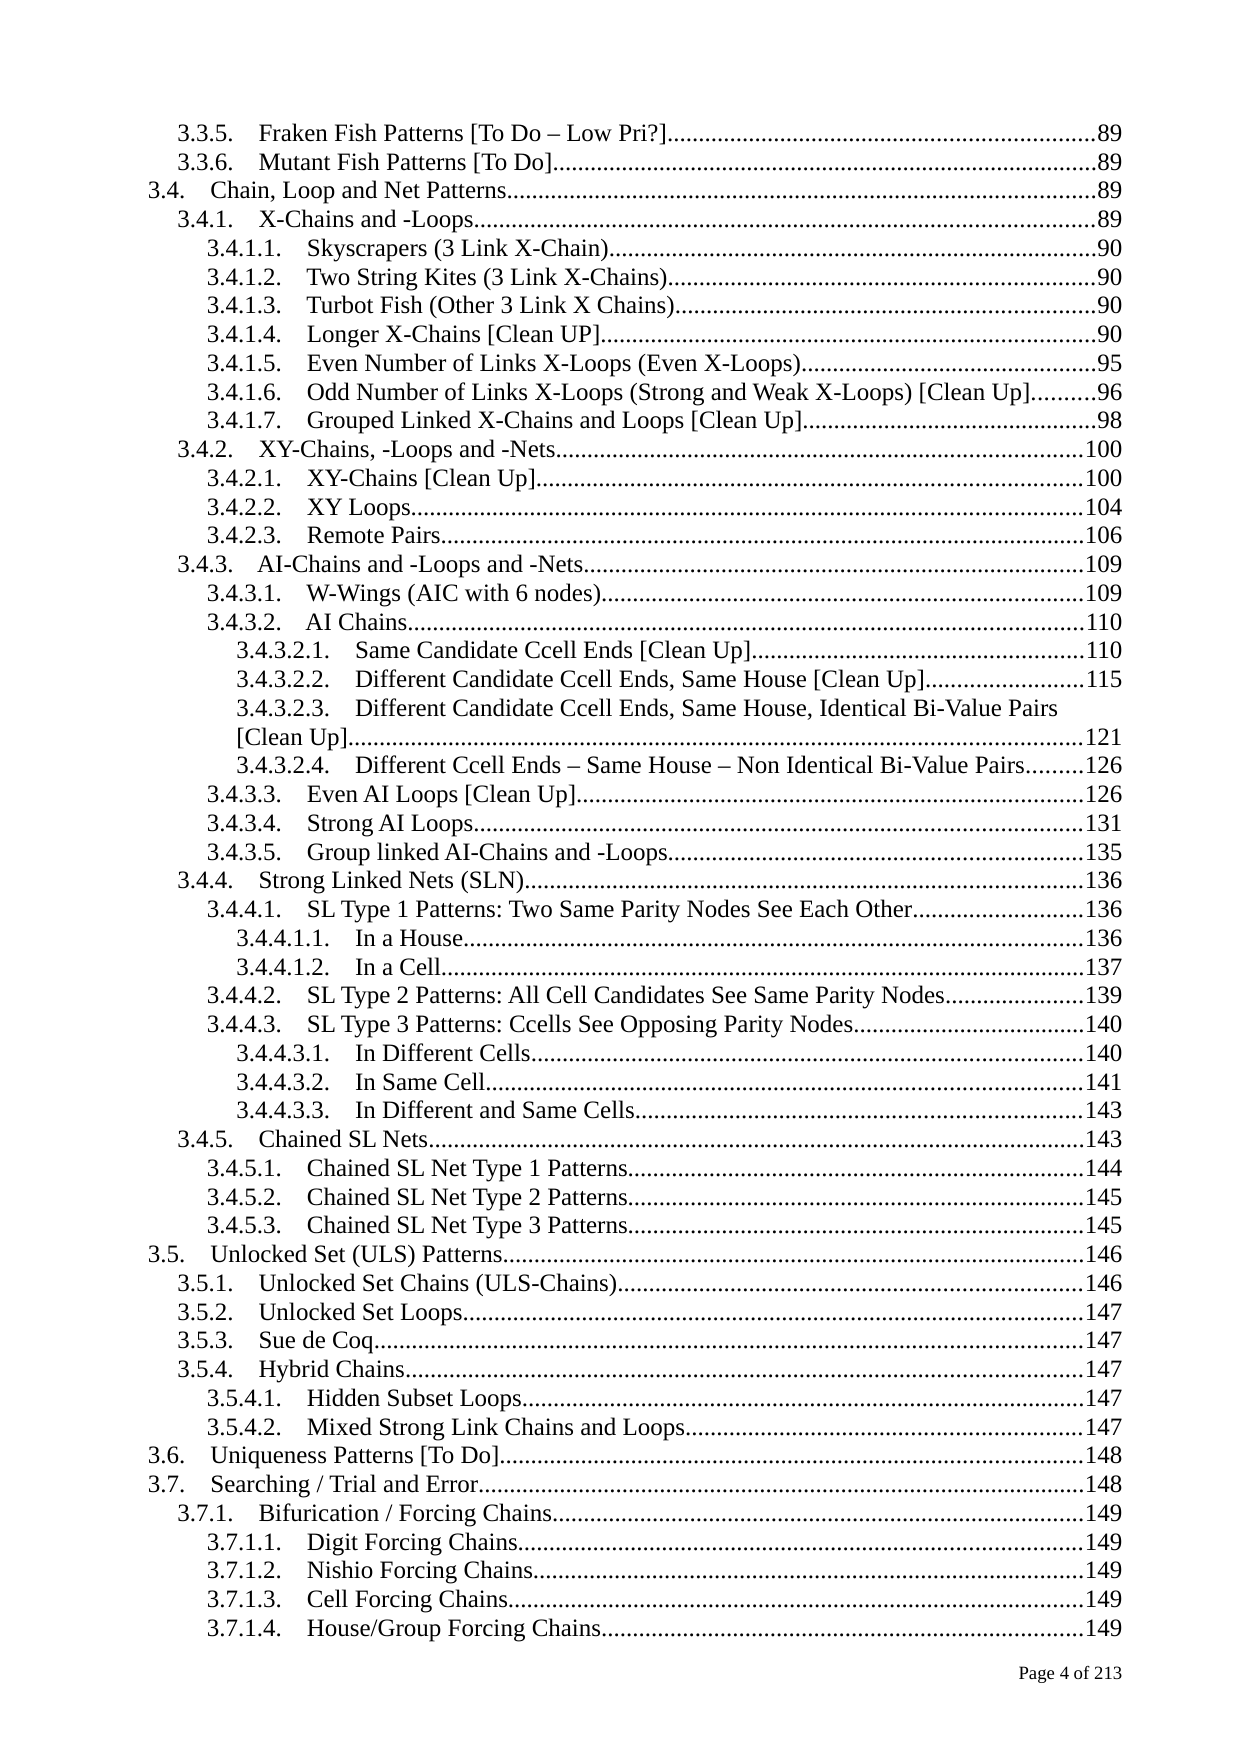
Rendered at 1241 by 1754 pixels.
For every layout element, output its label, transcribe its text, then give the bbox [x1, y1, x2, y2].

text 3.5.4.1. Hidden Subset Loops 147 [207, 1383, 1122, 1412]
text 3.4.4.3. SL Type 3 Patterns: Ccells See Opposing Parity Nodes 140 [207, 1009, 1122, 1038]
text 3.4.3.3. Even AI Loops [Clean Up] 126 [207, 779, 1122, 808]
text 3.5.3. Sue de Coq 147 [177, 1326, 1122, 1354]
text 3.4.5. Chained SL Nets 143 [177, 1124, 1122, 1153]
text 3.4.1. X-Chains and -Loops 89 [177, 204, 1122, 233]
text 3.3.6. Mutant Fish Patterns [To Do] 89 [177, 147, 1122, 176]
text 3.7.1.2. Nishio Forcing Chains 149 [207, 1556, 1122, 1584]
text 3.4.1.2. Two String Kites (3 Link X-Chains) 90 [207, 262, 1122, 291]
text 3.4.2.1. XY-Chains [Clean Up] 100 [207, 463, 1122, 492]
text 3.4.1.4. Longer X-Chains [Clean UP] 90 [207, 319, 1122, 348]
text 3.5.4. Hybrid Chains 147 [177, 1354, 1122, 1383]
text 3.4.3.2.4. Different Ccell Ends – Same House – Non Identical Bi-Value Pairs 126 [236, 751, 1122, 779]
text 3.4.3.2. AI Chains 110 [207, 607, 1122, 636]
text 3.4.2.2. XY Loops 104 [207, 492, 1122, 521]
text 3.5. Unlocked Set (ULS) Patterns 146 [148, 1239, 1122, 1268]
text 3.4.3.2.3. Different Candidate Ccell Ends, Same House, Identical Bi-Value Pairs [Clean Up] 121 [236, 693, 1122, 751]
text 3.4.2. XY-Chains, -Loops and -Nets 100 [177, 434, 1122, 463]
text 3.7.1.3. Cell Forcing Chains 149 [207, 1584, 1122, 1613]
text 3.6. Uniqueness Patterns [To Do] 148 [148, 1441, 1122, 1469]
text 3.4.3.5. Group linked AI-Chains and -Loops 135 [207, 837, 1122, 866]
text 3.3.5. Fraken Fish Patterns [To Do – Low Pri?] 89 [177, 118, 1122, 147]
text 3.4.5.3. Chained SL Net Type 3 Patterns 145 [207, 1211, 1122, 1239]
text 3.4.1.7. Grouped Linked X-Chains and Loops [Clean Up] 98 [207, 406, 1122, 434]
text 3.4.4.3.2. In Same Cell 141 [236, 1067, 1122, 1096]
text 3.4.1.1. Skyscrapers (3 Link X-Chain) 90 [207, 233, 1122, 262]
text 3.4.5.1. Chained SL Net Type 1 Patterns 144 [207, 1153, 1122, 1182]
text 3.4.2.3. Remote Pairs 106 [207, 521, 1122, 549]
text 3.7.1. Bifurication / Forcing Chains 149 [177, 1498, 1122, 1527]
text 3.4.4.3.3. In Different and Same Cells 143 [236, 1096, 1122, 1124]
text 3.5.4.2. Mixed Strong Link Chains and Loops 147 [207, 1412, 1122, 1441]
text 3.4.4.3.1. In Different Cells 140 [236, 1038, 1122, 1067]
text 3.4.5.2. Chained SL Net Type 2 Patterns 145 [207, 1182, 1122, 1211]
text 3.5.2. Unlocked Set Loops 147 [177, 1297, 1122, 1326]
text 3.4.1.3. Turbot Fish (Other 3 Link X Chains) 90 [207, 291, 1122, 319]
text 3.4.4. Strong Linked Nets (SLN) 136 [177, 866, 1122, 894]
text 3.4.3.2.1. Same Candidate Ccell Ends [Clean Up] 110 [236, 636, 1122, 664]
text 3.7. Searching / Trial and Error 148 [148, 1469, 1122, 1498]
text 3.4.4.1.1. In a House 136 [236, 923, 1122, 952]
text 3.4.4.1. SL Type 1 Patterns: Two Same Parity Nodes See Each Other 136 [207, 894, 1122, 923]
text 3.4. Chain, Loop and Net Patterns 89 [148, 176, 1122, 204]
text 3.4.3.1. W-Wings (AIC with 6 nodes) 109 [207, 578, 1122, 607]
text 3.5.1. Unlocked Set Chains (ULS-Chains) 146 [177, 1268, 1122, 1297]
text 3.4.4.2. SL Type 2 Patterns: All Cell Candidates See Same Parity Nodes 139 [207, 981, 1122, 1009]
text 3.4.1.6. Odd Number of Links X-Loops (Strong and Weak X-Loops) [Clean Up] 96 [207, 377, 1122, 406]
text 3.7.1.1. Digit Forcing Chains 149 [207, 1527, 1122, 1556]
text 3.4.4.1.2. In a Cell 137 [236, 952, 1122, 981]
text 3.4.3. AI-Chains and -Loops and -Nets 109 [177, 549, 1122, 578]
text 3.4.1.5. Even Number of Links X-Loops (Even X-Loops) 95 [207, 348, 1122, 377]
text 3.7.1.4. House/Group Forcing Chains 149 [207, 1613, 1122, 1642]
text 3.4.3.2.2. Different Candidate Ccell Ends, Same House [Clean Up] 115 [236, 664, 1122, 693]
text 3.4.3.4. Strong AI Loops 131 [207, 808, 1122, 837]
